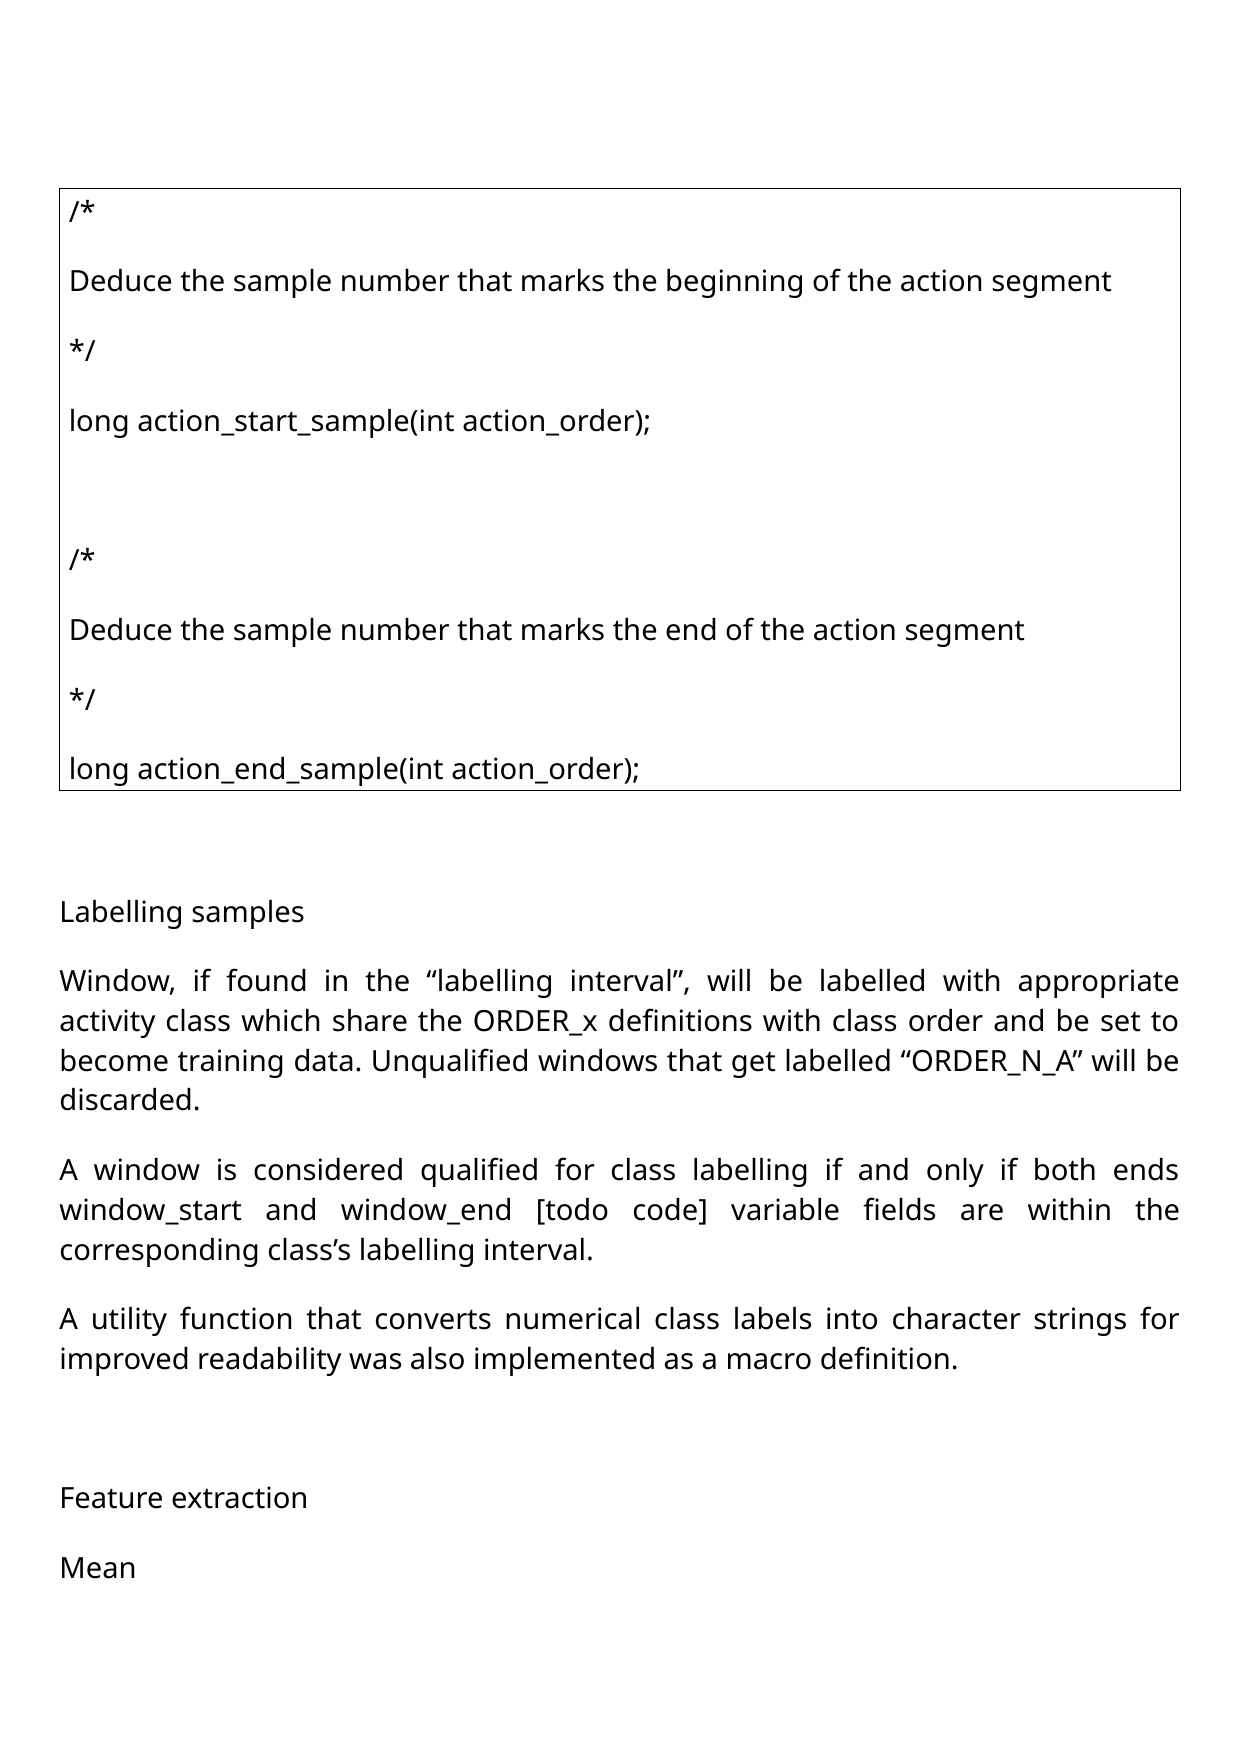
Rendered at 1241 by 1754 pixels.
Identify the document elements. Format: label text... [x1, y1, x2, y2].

text Feature extraction [59, 1477, 1181, 1517]
text /* [60, 189, 1180, 231]
text Deduce the sample number that marks the beginning of the action segment [60, 257, 1180, 300]
text /* [60, 536, 1180, 579]
text Mean [59, 1547, 1181, 1587]
text A utility function that converts numerical class labels into character strings for improved readability was also implemented as a macro definition. [59, 1298, 1181, 1378]
text Labelling samples [59, 891, 1181, 931]
text */ [60, 327, 1180, 370]
text */ [60, 676, 1180, 718]
text long action_start_sample(int action_order); [60, 397, 1180, 440]
text Window, if found in the “labelling interval”, will be labelled with appropriate activity class which share the ORDER_x definitions with class order and be set to become training data. Unqualified windows that get labelled “ORDER_N_A” will be discarded. [59, 961, 1181, 1119]
text Deduce the sample number that marks the end of the action segment [60, 606, 1180, 649]
text long action_end_sample(int action_order); [60, 745, 1180, 790]
text A window is considered qualified for class labelling if and only if both ends window_start and window_end [todo code] variable fields are within the corresponding class’s labelling interval. [59, 1149, 1181, 1268]
